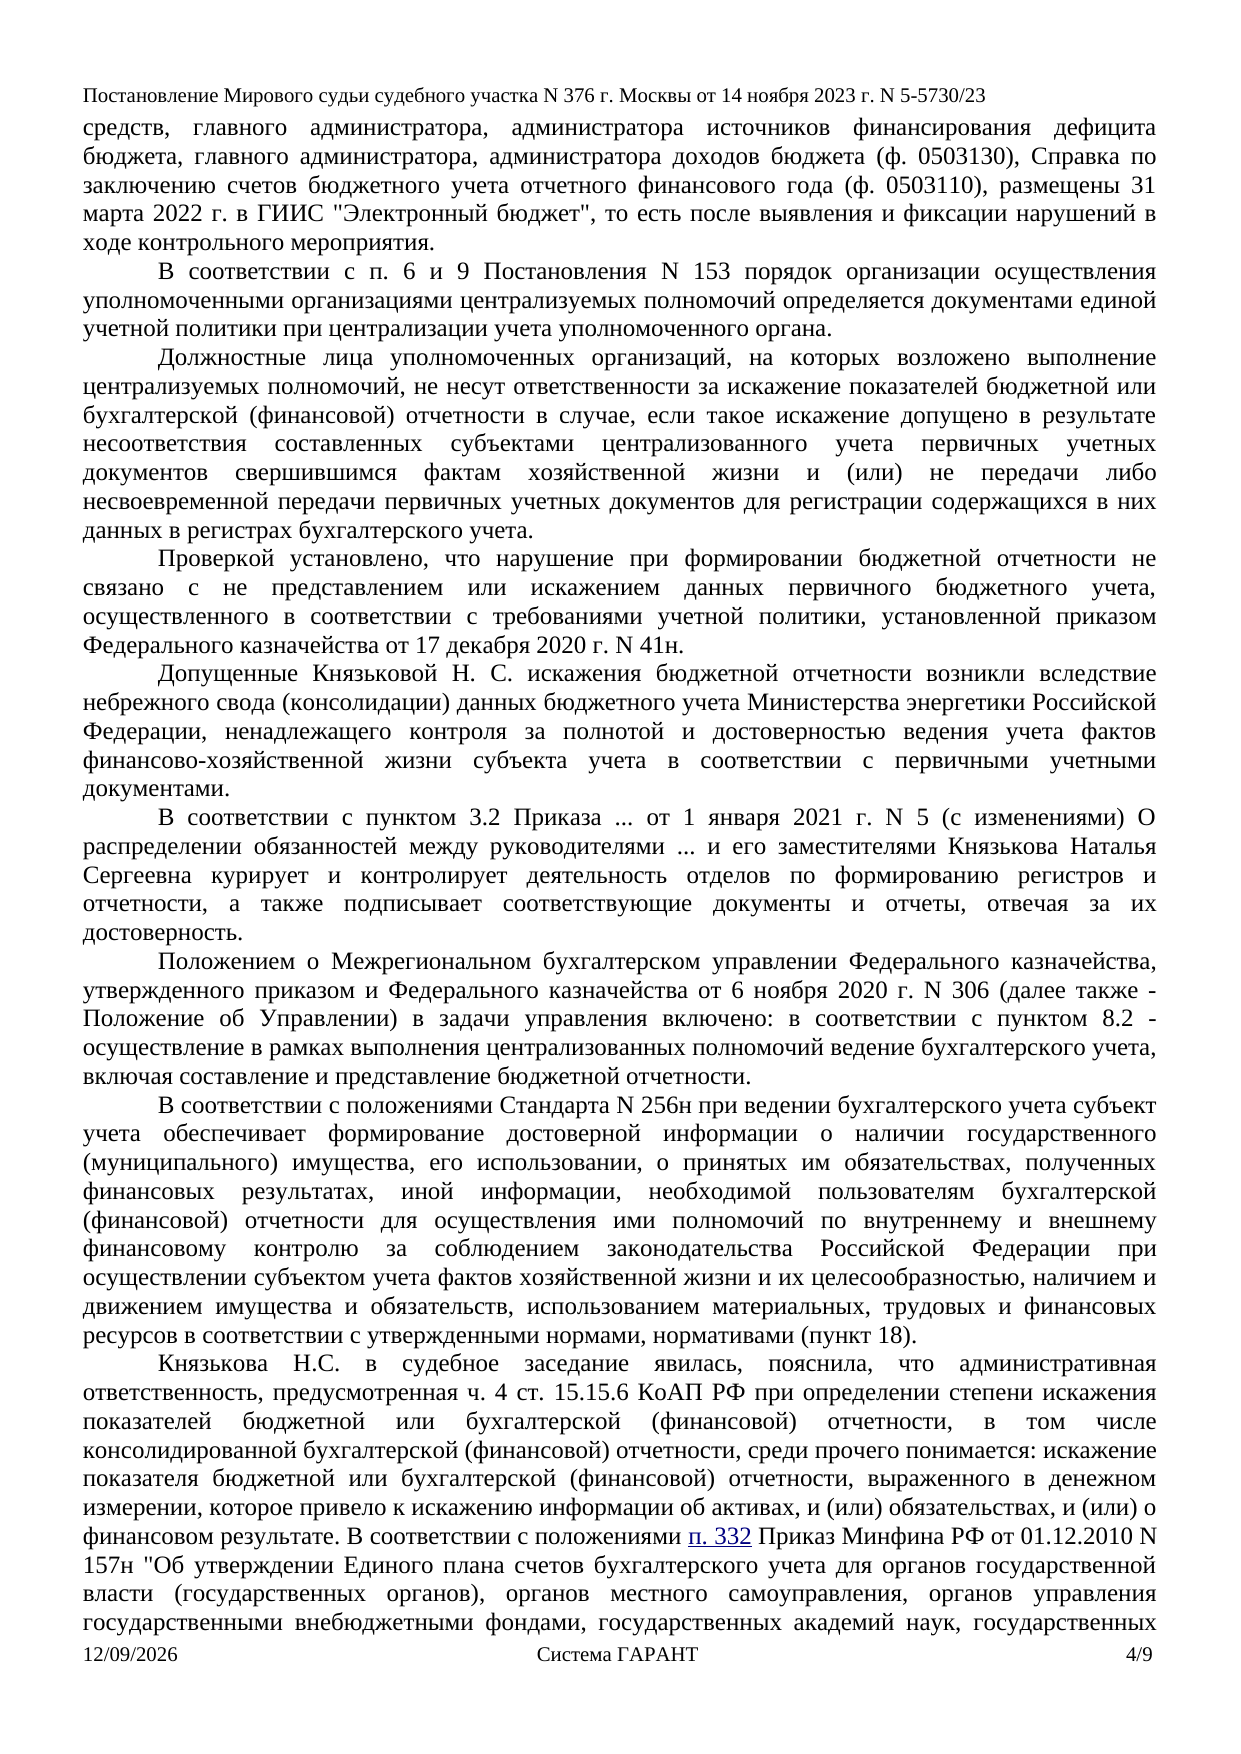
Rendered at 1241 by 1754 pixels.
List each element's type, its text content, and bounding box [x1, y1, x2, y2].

text Проверкой установлено, что нарушение при формировании бюджетной отчетности не связано с не представлением или искажением данных первичного бюджетного учета, осуществленного в соответствии с требованиями учетной политики, установленной приказом Федерального казначейства от 17 декабря 2020 г. N 41н. [83, 543, 1157, 658]
text В соответствии с положениями Стандарта N 256н при ведении бухгалтерского учета субъект учета обеспечивает формирование достоверной информации о наличии государственного (муниципального) имущества, его использовании, о принятых им обязательствах, полученных финансовых результатах, иной информации, необходимой пользователям бухгалтерской (финансовой) отчетности для осуществления ими полномочий по внутреннему и внешнему финансовому контролю за соблюдением законодательства Российской Федерации при осуществлении субъектом учета фактов хозяйственной жизни и их целесообразностью, наличием и движением имущества и обязательств, использованием материальных, трудовых и финансовых ресурсов в соответствии с утвержденными нормами, нормативами (пункт 18). [83, 1090, 1157, 1348]
text В соответствии с пунктом 3.2 Приказа ... от 1 января 2021 г. N 5 (с изменениями) О распределении обязанностей между руководителями ... и его заместителями Князькова Наталья Сергеевна курирует и контролирует деятельность отделов по формированию регистров и отчетности, а также подписывает соответствующие документы и отчеты, отвечая за их достоверность. [83, 802, 1157, 946]
text средств, главного администратора, администратора источников финансирования дефицита бюджета, главного администратора, администратора доходов бюджета (ф. 0503130), Справка по заключению счетов бюджетного учета отчетного финансового года (ф. 0503110), размещены 31 марта 2022 г. в ГИИС "Электронный бюджет", то есть после выявления и фиксации нарушений в ходе контрольного мероприятия. [83, 112, 1157, 256]
text В соответствии с п. 6 и 9 Постановления N 153 порядок организации осуществления уполномоченными организациями централизуемых полномочий определяется документами единой учетной политики при централизации учета уполномоченного органа. [83, 256, 1157, 342]
text Положением о Межрегиональном бухгалтерском управлении Федерального казначейства, утвержденного приказом и Федерального казначейства от 6 ноября 2020 г. N 306 (далее также - Положение об Управлении) в задачи управления включено: в соответствии с пунктом 8.2 - осуществление в рамках выполнения централизованных полномочий ведение бухгалтерского учета, включая составление и представление бюджетной отчетности. [83, 946, 1157, 1090]
text Допущенные Князьковой Н. С. искажения бюджетной отчетности возникли вследствие небрежного свода (консолидации) данных бюджетного учета Министерства энергетики Российской Федерации, ненадлежащего контроля за полнотой и достоверностью ведения учета фактов финансово-хозяйственной жизни субъекта учета в соответствии с первичными учетными документами. [83, 658, 1157, 802]
text Князькова Н.С. в судебное заседание явилась, пояснила, что административная ответственность, предусмотренная ч. 4 ст. 15.15.6 КоАП РФ при определении степени искажения показателей бюджетной или бухгалтерской (финансовой) отчетности, в том числе консолидированной бухгалтерской (финансовой) отчетности, среди прочего понимается: искажение показателя бюджетной или бухгалтерской (финансовой) отчетности, выраженного в денежном измерении, которое привело к искажению информации об активах, и (или) обязательствах, и (или) о финансовом результате. В соответствии с положениями п. 332 Приказ Минфина РФ от 01.12.2010 N 157н "Об утверждении Единого плана счетов бухгалтерского учета для органов государственной власти (государственных органов), органов местного самоуправления, органов управления государственными внебюджетными фондами, государственных академий наук, государственных [83, 1348, 1157, 1636]
text Должностные лица уполномоченных организаций, на которых возложено выполнение централизуемых полномочий, не несут ответственности за искажение показателей бюджетной или бухгалтерской (финансовой) отчетности в случае, если такое искажение допущено в результате несоответствия составленных субъектами централизованного учета первичных учетных документов свершившимся фактам хозяйственной жизни и (или) не передачи либо несвоевременной передачи первичных учетных документов для регистрации содержащихся в них данных в регистрах бухгалтерского учета. [83, 342, 1157, 543]
